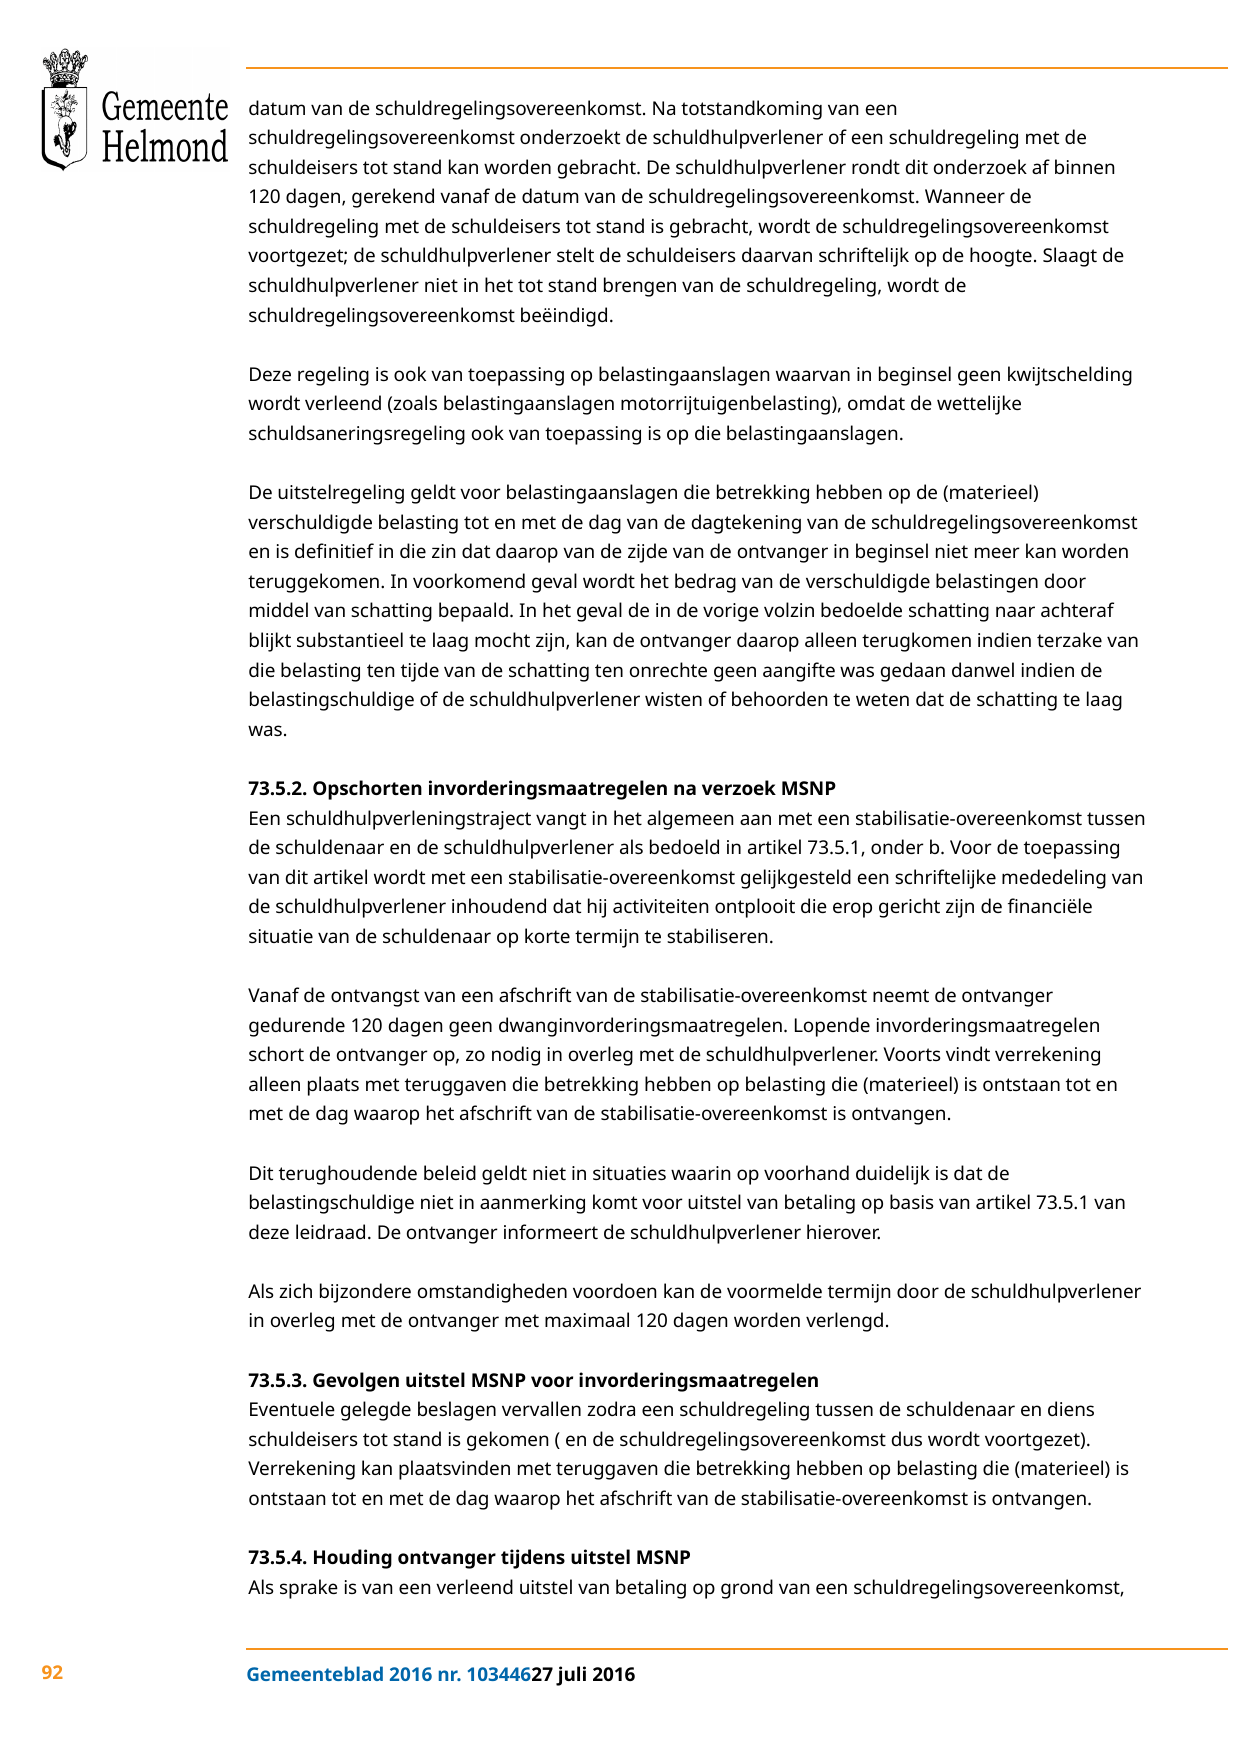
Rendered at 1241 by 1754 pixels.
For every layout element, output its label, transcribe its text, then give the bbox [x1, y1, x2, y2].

text Eventuele gelegde beslagen vervallen zodra een schuldregeling tussen de schuldenaar en diens schuldeisers tot stand is gekomen ( en de schuldregelingsovereenkomst dus wordt voortgezet). Verrekening kan plaatsvinden met teruggaven die betrekking hebben op belasting die (materieel) is ontstaan tot en met de dag waarop het afschrift van de stabilisatie-overeenkomst is ontvangen. [248, 1396, 1152, 1511]
text Dit terughoudende beleid geldt niet in situaties waarin op voorhand duidelijk is dat de belastingschuldige niet in aanmerking komt voor uitstel van betaling op basis van artikel 73.5.1 van deze leidraad. De ontvanger informeert de schuldhulpverlener hierover. [248, 1160, 1152, 1245]
text Als sprake is van een verleend uitstel van betaling op grond van een schuldregelingsovereenkomst, [248, 1574, 1152, 1600]
text Als zich bijzondere omstandigheden voordoen kan de voormelde termijn door de schuldhulpverlener in overleg met de ontvanger met maximaal 120 dagen worden verlengd. [248, 1278, 1152, 1333]
picture [41, 47, 231, 172]
text Een schuldhulpverleningstraject vangt in het algemeen aan met een stabilisatie-overeenkomst tussen de schuldenaar en de schuldhulpverlener als bedoeld in artikel 73.5.1, onder b. Voor de toepassing van dit artikel wordt met een stabilisatie-overeenkomst gelijkgesteld een schriftelijke mededeling van de schuldhulpverlener inhoudend dat hij activiteiten ontplooit die erop gericht zijn de financiële situatie van de schuldenaar op korte termijn te stabiliseren. [248, 805, 1152, 949]
text 73.5.3. Gevolgen uitstel MSNP voor invorderingsmaatregelen [248, 1367, 1152, 1393]
text Vanaf de ontvangst van een afschrift van de stabilisatie-overeenkomst neemt de ontvanger gedurende 120 dagen geen dwanginvorderingsmaatregelen. Lopende invorderingsmaatregelen schort de ontvanger op, zo nodig in overleg met de schuldhulpverlener. Voorts vindt verrekening alleen plaats met teruggaven die betrekking hebben op belasting die (materieel) is ontstaan tot en met de dag waarop het afschrift van de stabilisatie-overeenkomst is ontvangen. [248, 982, 1152, 1126]
text 73.5.4. Houding ontvanger tijdens uitstel MSNP [248, 1544, 1152, 1570]
text 73.5.2. Opschorten invorderingsmaatregelen na verzoek MSNP [248, 775, 1152, 801]
text Deze regeling is ook van toepassing op belastingaanslagen waarvan in beginsel geen kwijtschelding wordt verleend (zoals belastingaanslagen motorrijtuigenbelasting), omdat de wettelijke schuldsaneringsregeling ook van toepassing is op die belastingaanslagen. [248, 361, 1152, 446]
text De uitstelregeling geldt voor belastingaanslagen die betrekking hebben op de (materieel) verschuldigde belasting tot en met de dag van de dagtekening van de schuldregelingsovereenkomst en is definitief in die zin dat daarop van de zijde van de ontvanger in beginsel niet meer kan worden teruggekomen. In voorkomend geval wordt het bedrag van de verschuldigde belastingen door middel van schatting bepaald. In het geval de in de vorige volzin bedoelde schatting naar achteraf blijkt substantieel te laag mocht zijn, kan de ontvanger daarop alleen terugkomen indien terzake van die belasting ten tijde van de schatting ten onrechte geen aangifte was gedaan danwel indien de belastingschuldige of de schuldhulpverlener wisten of behoorden te weten dat de schatting te laag was. [248, 479, 1152, 742]
text datum van de schuldregelingsovereenkomst. Na totstandkoming van een schuldregelingsovereenkomst onderzoekt de schuldhulpverlener of een schuldregeling met de schuldeisers tot stand kan worden gebracht. De schuldhulpverlener rondt dit onderzoek af binnen 120 dagen, gerekend vanaf de datum van de schuldregelingsovereenkomst. Wanneer de schuldregeling met de schuldeisers tot stand is gebracht, wordt de schuldregelingsovereenkomst voortgezet; de schuldhulpverlener stelt de schuldeisers daarvan schriftelijk op de hoogte. Slaagt de schuldhulpverlener niet in het tot stand brengen van de schuldregeling, wordt de schuldregelingsovereenkomst beëindigd. [248, 95, 1152, 328]
